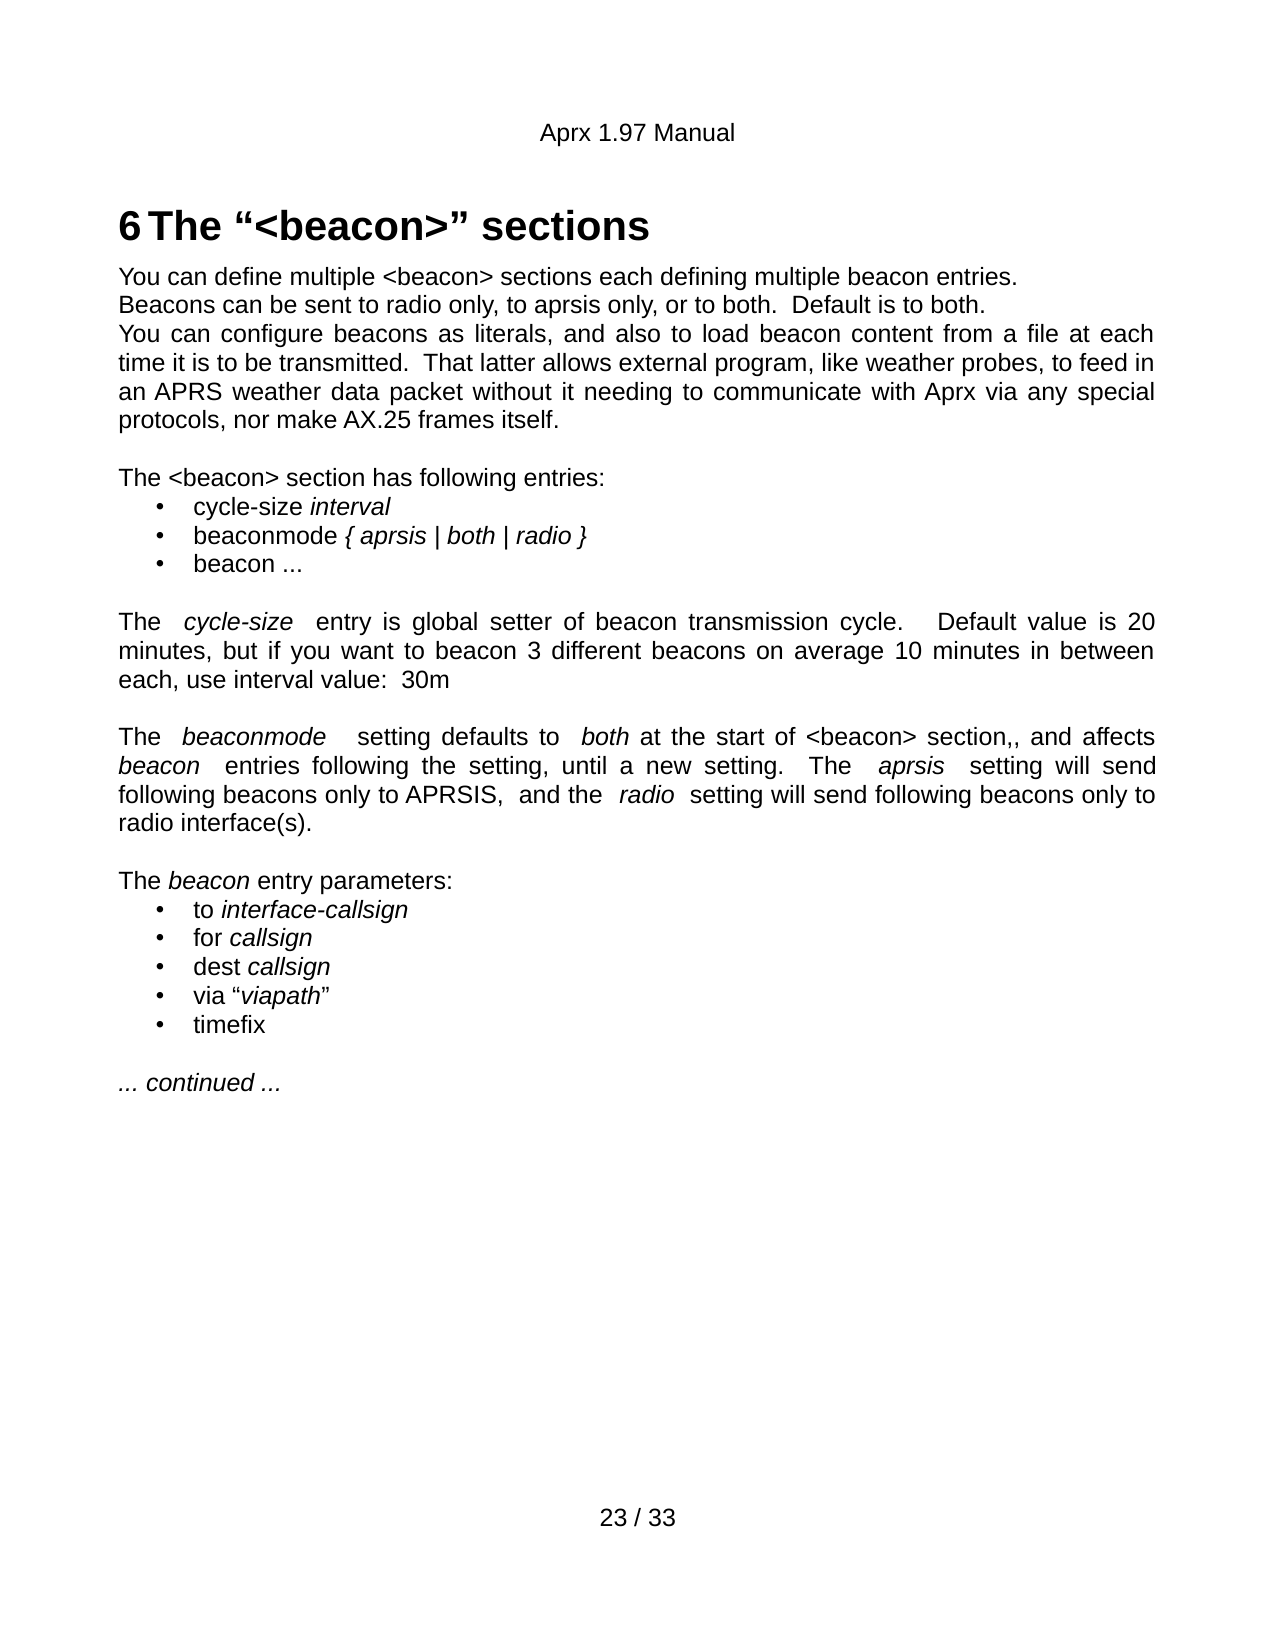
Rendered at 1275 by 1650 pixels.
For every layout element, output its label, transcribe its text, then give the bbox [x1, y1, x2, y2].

list via “viapath” [156, 981, 1157, 1010]
list to interface-callsign [156, 894, 1157, 923]
list for callsign [156, 923, 1157, 952]
text The beacon entry parameters: [118, 866, 1157, 894]
text The beaconmode setting defaults to both at the start of <beacon> section,, and affects beacon entries following the setting, until a new setting. The aprsis setting will send following beacons only to APRSIS, and the radio setting will send following beacons only to radio interface(s). [118, 722, 1157, 837]
text The cycle-size entry is global setter of beacon transmission cycle. Default value is 20 minutes, but if you want to beacon 3 different beacons on average 10 minutes in between each, use interval value: 30m [118, 607, 1157, 693]
text Beacons can be sent to radio only, to aprsis only, or to both. Default is to both. [118, 291, 1157, 319]
text ... continued ... [118, 1068, 1157, 1096]
subtitle The “<beacon>” sections [118, 201, 1157, 249]
list timefix [156, 1010, 1157, 1039]
list dest callsign [156, 952, 1157, 981]
text You can define multiple <beacon> sections each defining multiple beacon entries. [118, 262, 1157, 291]
text The <beacon> section has following entries: [118, 463, 1157, 492]
list beaconmode { aprsis | both | radio } [156, 521, 1157, 549]
list cycle-size interval [156, 492, 1157, 521]
text You can configure beacons as literals, and also to load beacon content from a file at each time it is to be transmitted. That latter allows external program, like weather probes, to feed in an APRS weather data packet without it needing to communicate with Aprx via any special protocols, nor make AX.25 frames itself. [118, 319, 1157, 434]
list beacon ... [156, 549, 1157, 578]
